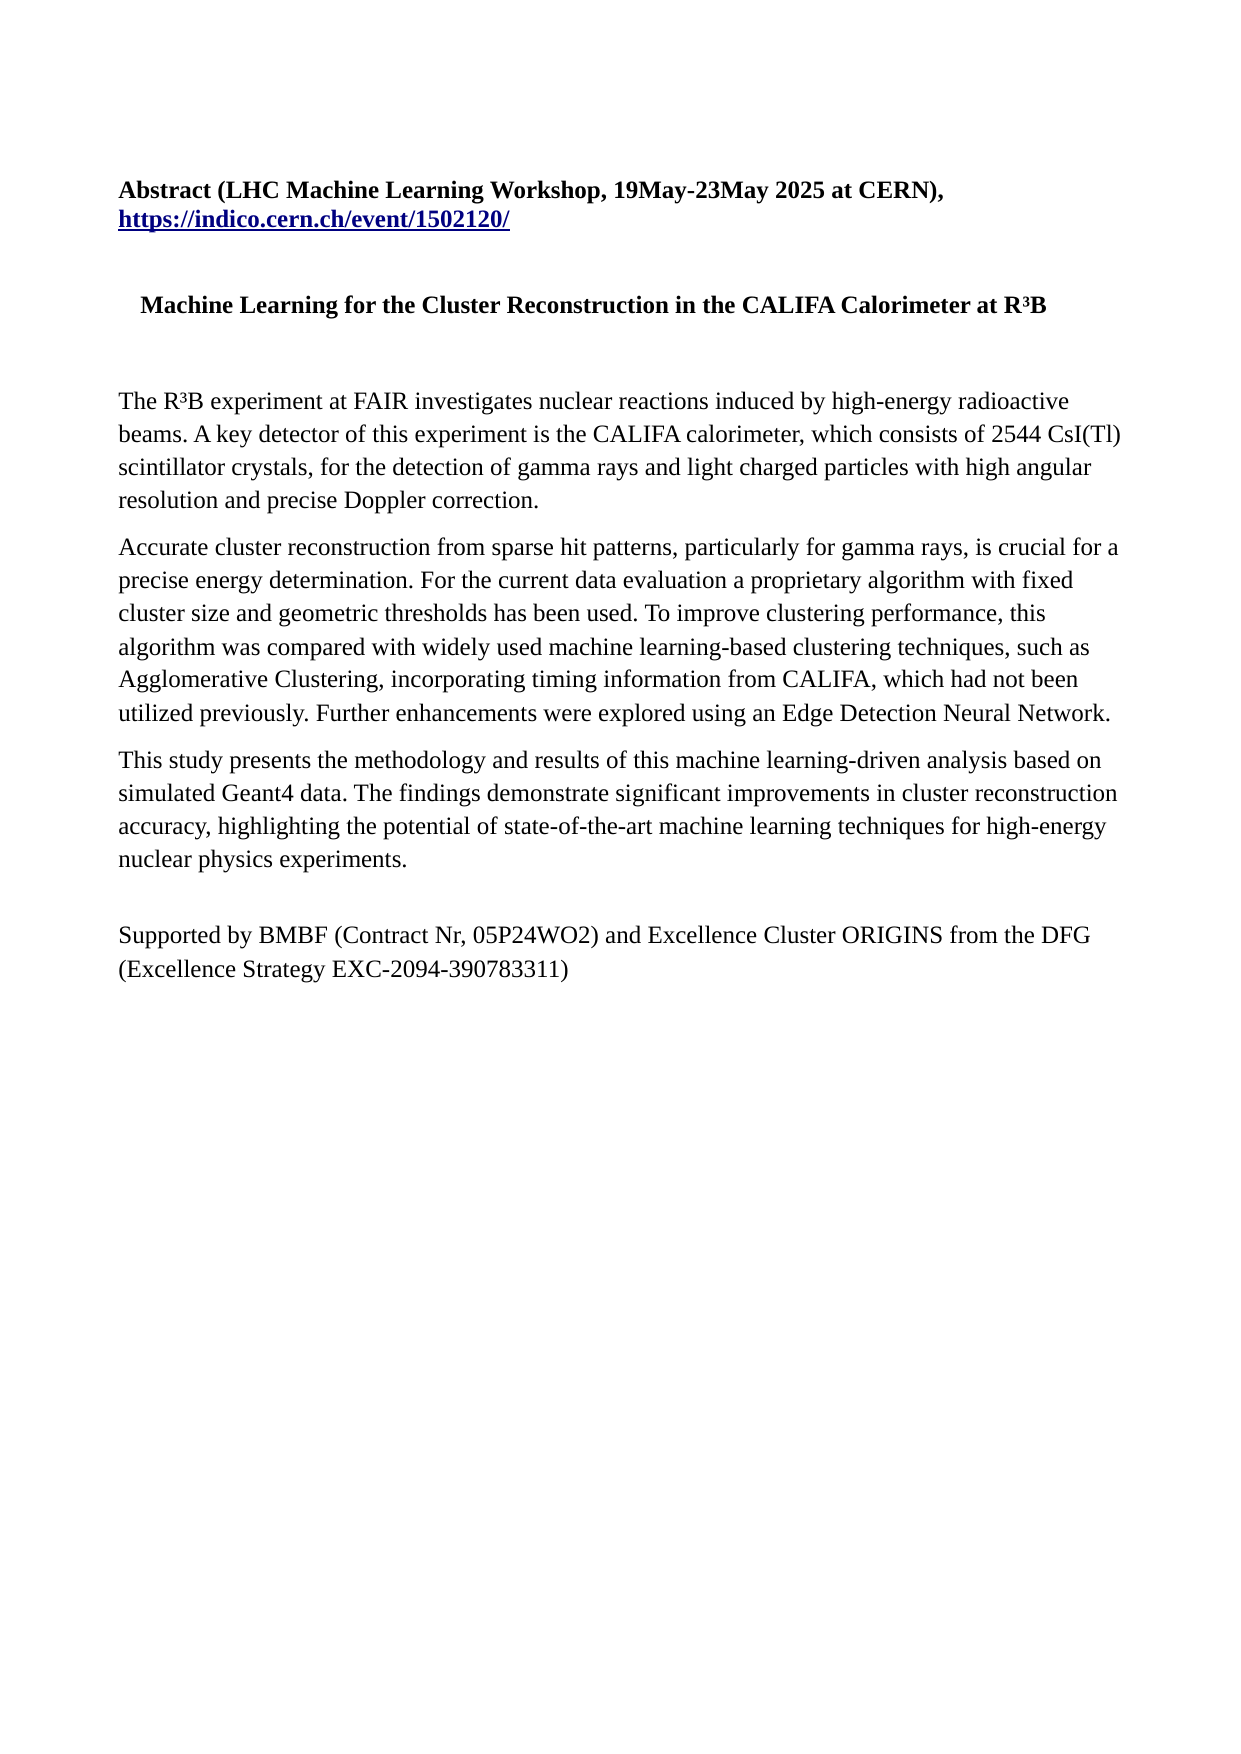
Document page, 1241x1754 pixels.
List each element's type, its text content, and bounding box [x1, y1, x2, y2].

text The R³B experiment at FAIR investigates nuclear reactions induced by high-energy radioactive beams. A key detector of this experiment is the CALIFA calorimeter, which consists of 2544 CsI(Tl) scintillator crystals, for the detection of gamma rays and light charged particles with high angular resolution and precise Doppler correction. [118, 386, 1122, 514]
text Supported by BMBF (Contract Nr, 05P24WO2) and Excellence Cluster ORIGINS from the DFG (Excellence Strategy EXC-2094-390783311) [118, 921, 1122, 982]
text https://indico.cern.ch/event/1502120/ [118, 204, 1122, 233]
text Machine Learning for the Cluster Reconstruction in the CALIFA Calorimeter at R³B [118, 291, 1122, 319]
text This study presents the methodology and results of this machine learning-driven analysis based on simulated Geant4 data. The findings demonstrate significant improvements in cluster reconstruction accuracy, highlighting the potential of state-of-the-art machine learning techniques for high-energy nuclear physics experiments. [118, 745, 1122, 873]
text Abstract (LHC Machine Learning Workshop, 19May-23May 2025 at CERN), [118, 176, 1122, 204]
text Accurate cluster reconstruction from sparse hit patterns, particularly for gamma rays, is crucial for a precise energy determination. For the current data evaluation a proprietary algorithm with fixed cluster size and geometric thresholds has been used. To improve clustering performance, this algorithm was compared with widely used machine learning-based clustering techniques, such as Agglomerative Clustering, incorporating timing information from CALIFA, which had not been utilized previously. Further enhancements were explored using an Edge Detection Neural Network. [118, 532, 1122, 726]
